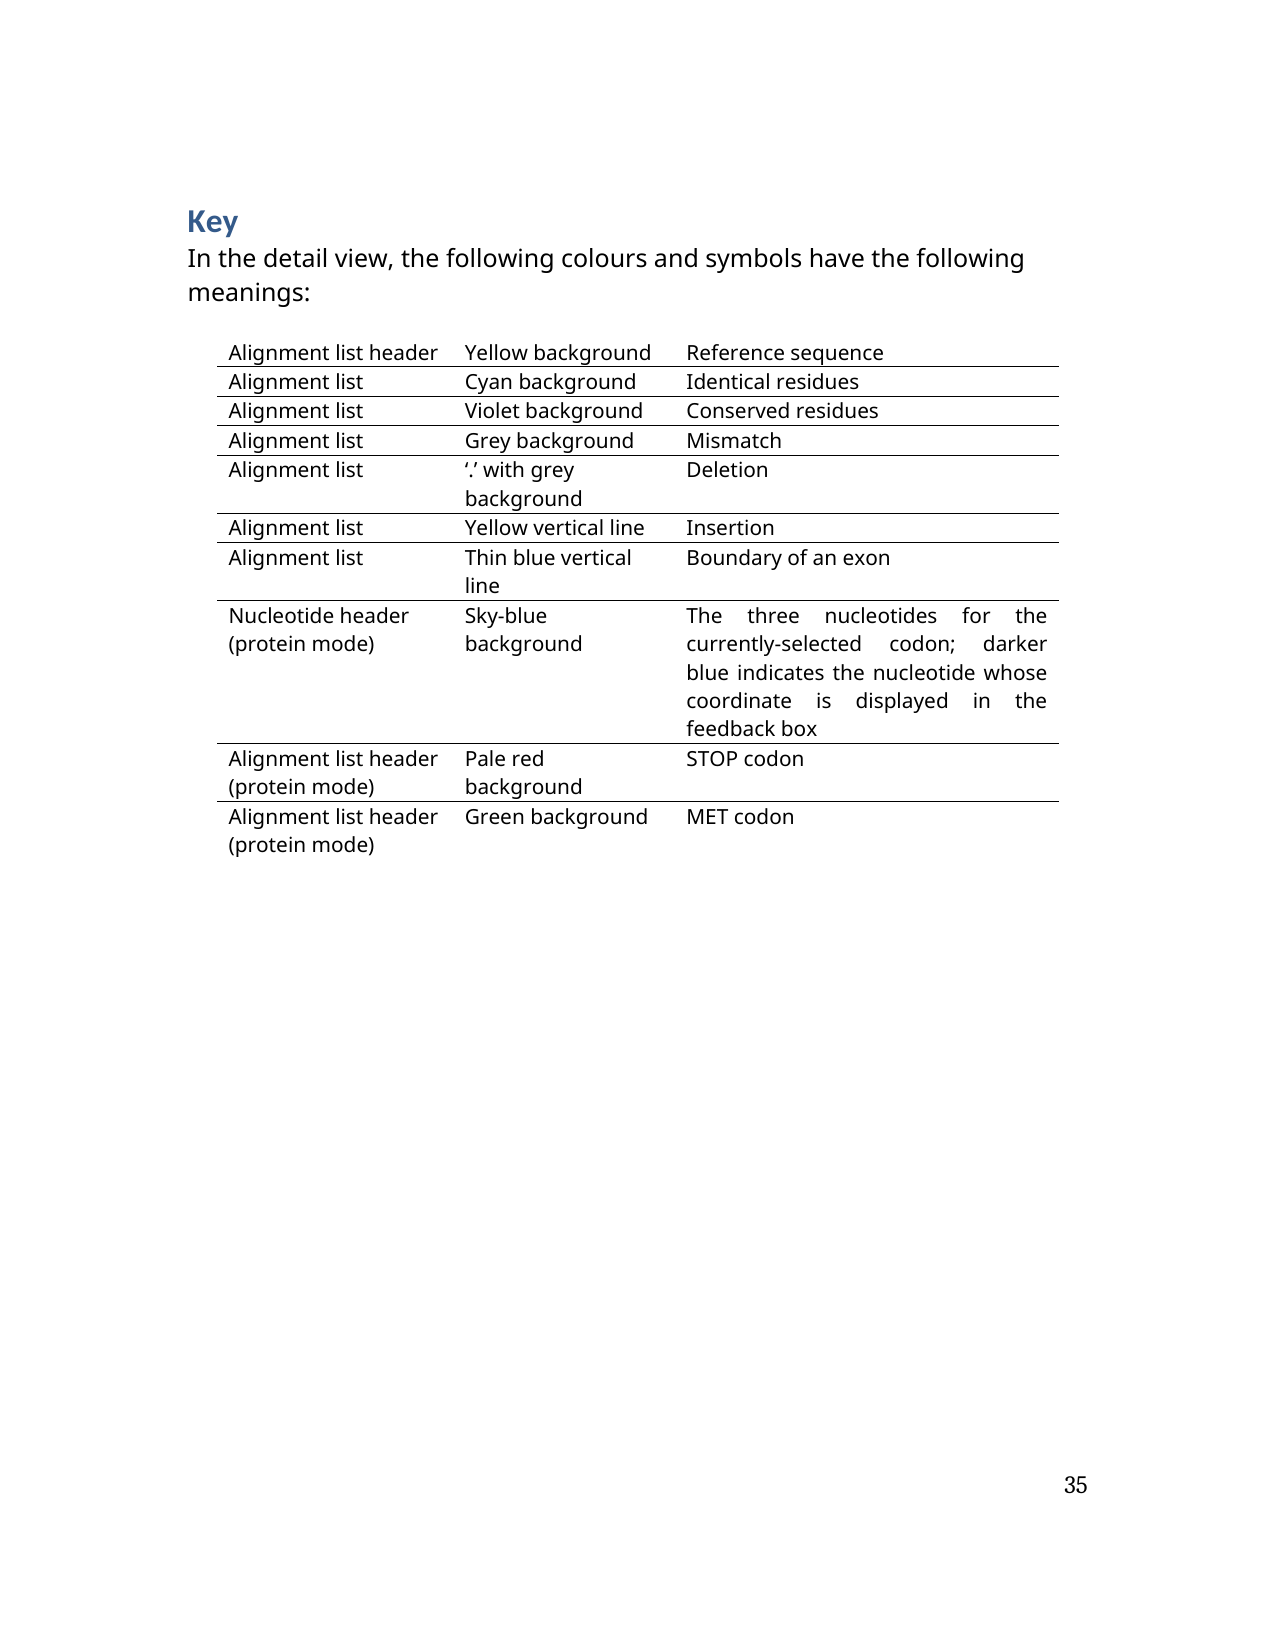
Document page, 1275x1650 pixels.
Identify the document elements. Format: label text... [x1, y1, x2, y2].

table_header Alignment list header [217, 338, 453, 366]
table_cell ‘.’ with grey background [453, 456, 675, 512]
table_cell Yellow vertical line [453, 514, 675, 542]
table_cell STOP codon [675, 744, 1059, 801]
table_cell Thin blue vertical line [453, 543, 675, 600]
table_cell Conserved residues [675, 397, 1059, 425]
table_cell Alignment list header (protein mode) [217, 802, 453, 859]
table_cell MET codon [675, 802, 1059, 859]
table_cell Violet background [453, 397, 675, 425]
table_cell Identical residues [675, 367, 1059, 396]
table_cell Insertion [675, 514, 1059, 542]
table_cell Alignment list [217, 397, 453, 425]
table_cell Alignment list [217, 367, 453, 396]
table_cell Alignment list [217, 514, 453, 542]
table_cell Green background [453, 802, 675, 859]
table_cell Alignment list header (protein mode) [217, 744, 453, 801]
text In the detail view, the following colours and symbols have the following meanings: [187, 241, 1087, 309]
table_cell The three nucleotides for the currently-selected codon; darker blue indicates the nucleotide whose coordinate is displayed in the feedback box [675, 601, 1059, 743]
table_cell Boundary of an exon [675, 543, 1059, 600]
table_cell Cyan background [453, 367, 675, 396]
subtitle Key [187, 200, 1087, 241]
table_header Reference sequence [675, 338, 1059, 366]
table_cell Pale red background [453, 744, 675, 801]
table_cell Mismatch [675, 426, 1059, 454]
table_cell Deletion [675, 456, 1059, 512]
table_cell Grey background [453, 426, 675, 454]
table_cell Alignment list [217, 456, 453, 512]
table_cell Alignment list [217, 543, 453, 600]
table_cell Sky-blue background [453, 601, 675, 743]
table_cell Alignment list [217, 426, 453, 454]
table_cell Nucleotide header (protein mode) [217, 601, 453, 743]
table_header Yellow background [453, 338, 675, 366]
